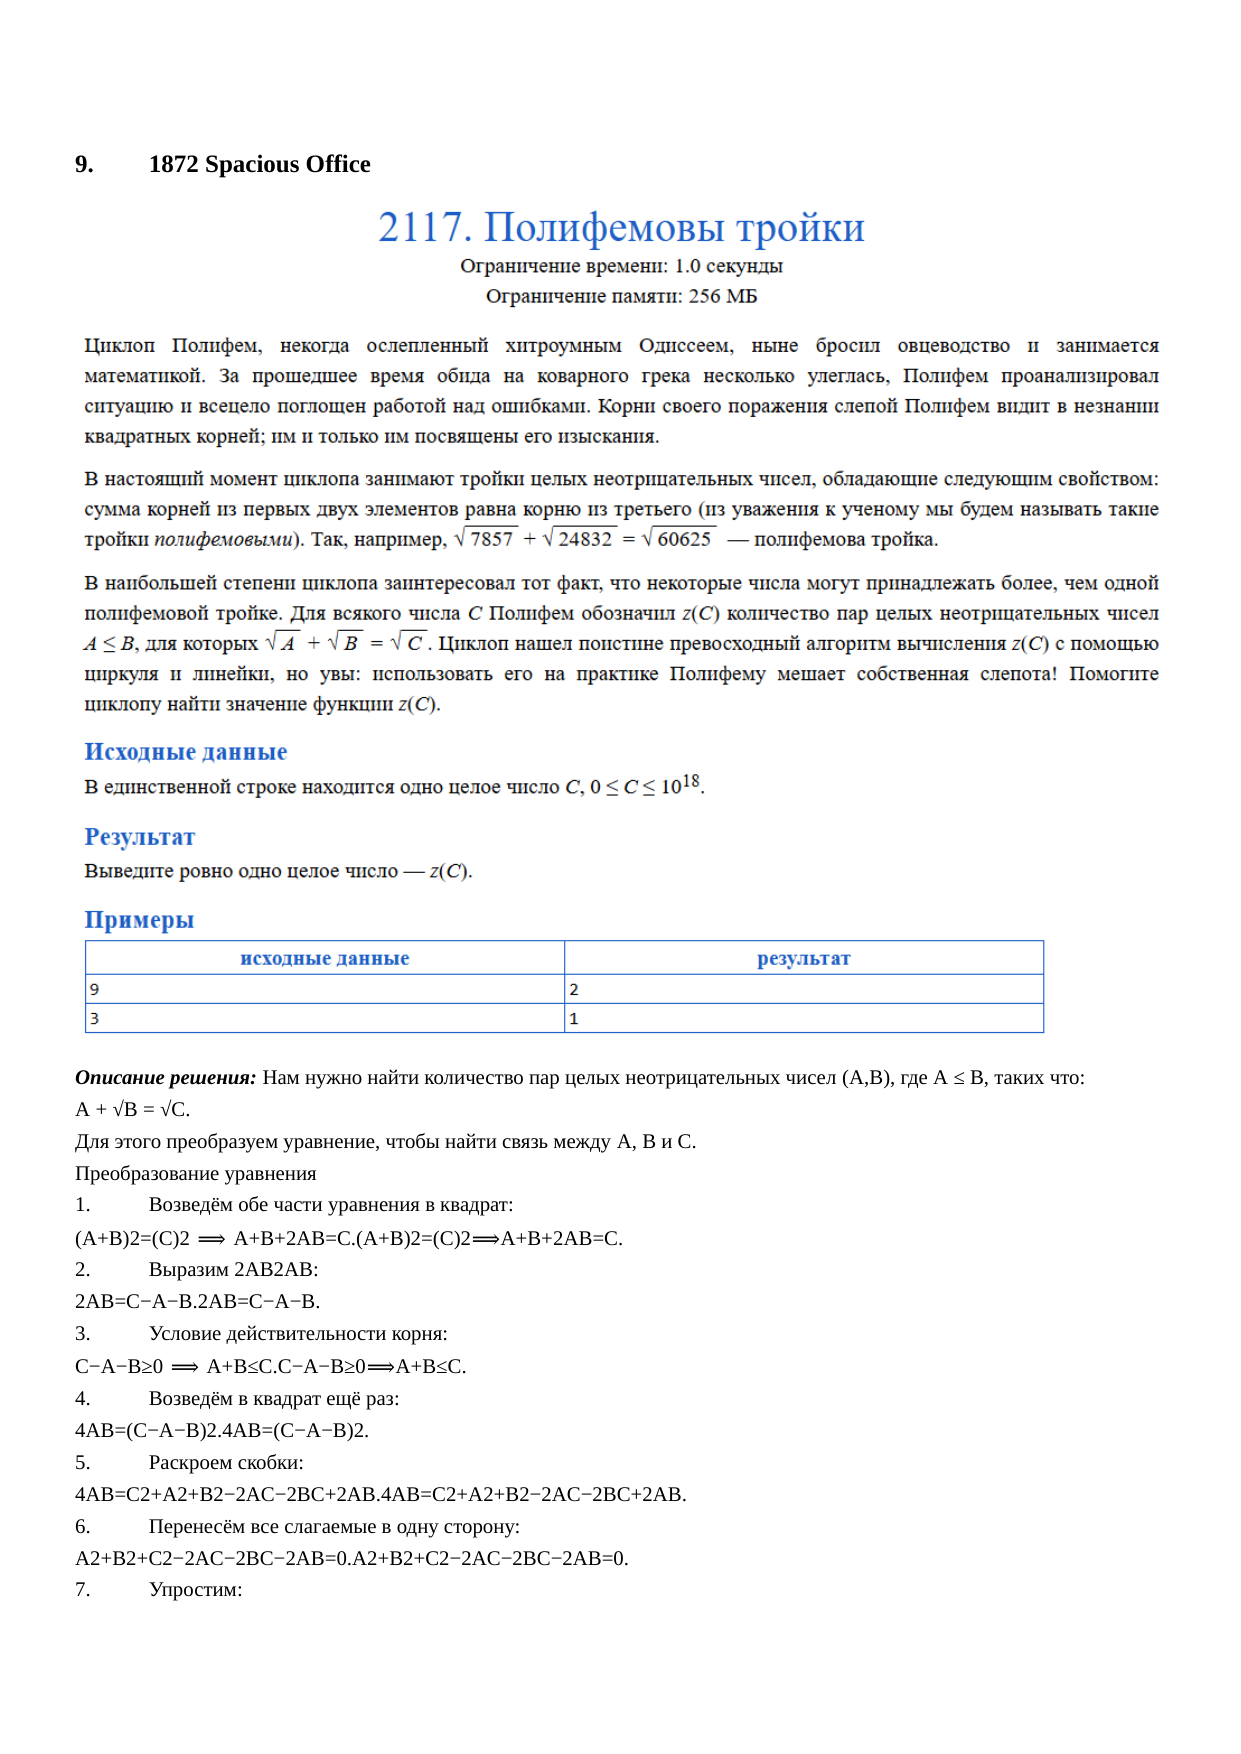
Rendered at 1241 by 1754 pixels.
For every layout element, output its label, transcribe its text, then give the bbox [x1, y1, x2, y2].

list Перенесём все слагаемые в одну сторону: [75, 1514, 1172, 1538]
list Условие действительности корня: [75, 1321, 1172, 1345]
list Возведём обе части уравнения в квадрат: [75, 1192, 1172, 1216]
text (A+B)2=(C)2 ⟹ A+B+2AB=C.(A​+B​)2=(C​)2⟹A+B+2AB​=C. [75, 1224, 1172, 1249]
text A​ + √B ​= √C​. [75, 1097, 1172, 1121]
list Упростим: [75, 1577, 1172, 1601]
text A2+B2+C2−2AC−2BC−2AB=0.A2+B2+C2−2AC−2BC−2AB=0. [75, 1546, 1172, 1569]
text Для этого преобразуем уравнение, чтобы найти связь между A, B и C. [75, 1129, 1172, 1153]
list Выразим 2AB2AB​: [75, 1257, 1172, 1281]
text C−A−B≥0 ⟹ A+B≤C.C−A−B≥0⟹A+B≤C. [75, 1353, 1172, 1378]
list Раскроем скобки: [75, 1450, 1172, 1474]
text Описание решения: Нам нужно найти количество пар целых неотрицательных чисел (A,B), где A ≤ B, таких что: [75, 1065, 1172, 1089]
text 4AB=(C−A−B)2.4AB=(C−A−B)2. [75, 1418, 1172, 1442]
text 4AB=C2+A2+B2−2AC−2BC+2AB.4AB=C2+A2+B2−2AC−2BC+2AB. [75, 1482, 1172, 1506]
list Возведём в квадрат ещё раз: [75, 1386, 1172, 1410]
text 2AB=C−A−B.2AB​=C−A−B. [75, 1289, 1172, 1313]
text Преобразование уравнения [75, 1161, 1172, 1184]
subtitle 1872 Spacious Office [75, 149, 1165, 178]
